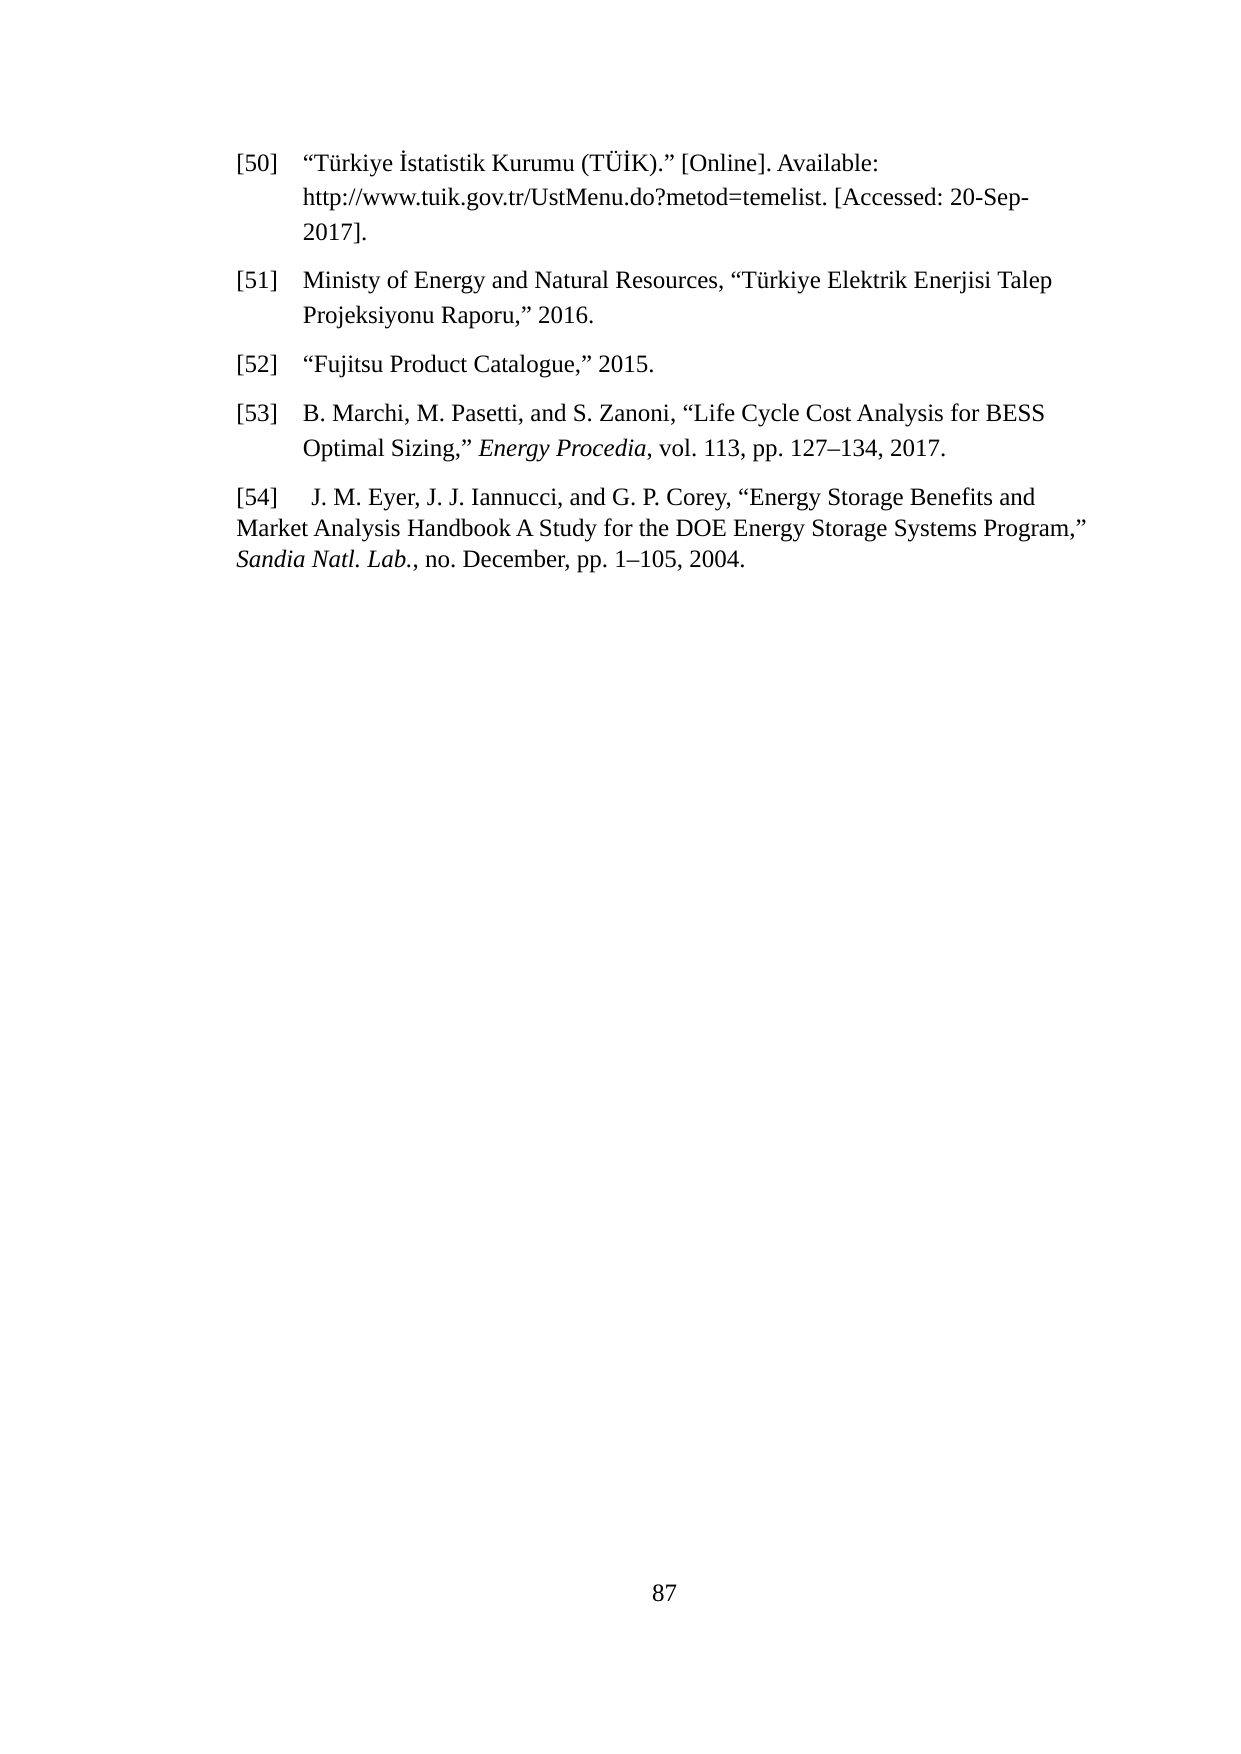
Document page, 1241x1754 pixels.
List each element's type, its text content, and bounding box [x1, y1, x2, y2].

text [50] “Türkiye İstatistik Kurumu (TÜİK).” [Online]. Available: http://www.tuik.gov.tr/UstMenu.do?metod=temelist. [Accessed: 20-Sep-2017]. [236, 148, 1093, 245]
text [52] “Fujitsu Product Catalogue,” 2015. [236, 349, 1093, 378]
text [53] B. Marchi, M. Pasetti, and S. Zanoni, “Life Cycle Cost Analysis for BESS Optimal Sizing,” Energy Procedia, vol. 113, pp. 127–134, 2017. [236, 398, 1093, 461]
text [51] Ministy of Energy and Natural Resources, “Türkiye Elektrik Enerjisi Talep Projeksiyonu Raporu,” 2016. [236, 266, 1093, 329]
text [54] J. M. Eyer, J. J. Iannucci, and G. P. Corey, “Energy Storage Benefits and Market Analysis Handbook A Study for the DOE Energy Storage Systems Program,” Sandia Natl. Lab., no. December, pp. 1–105, 2004. [236, 482, 1093, 573]
